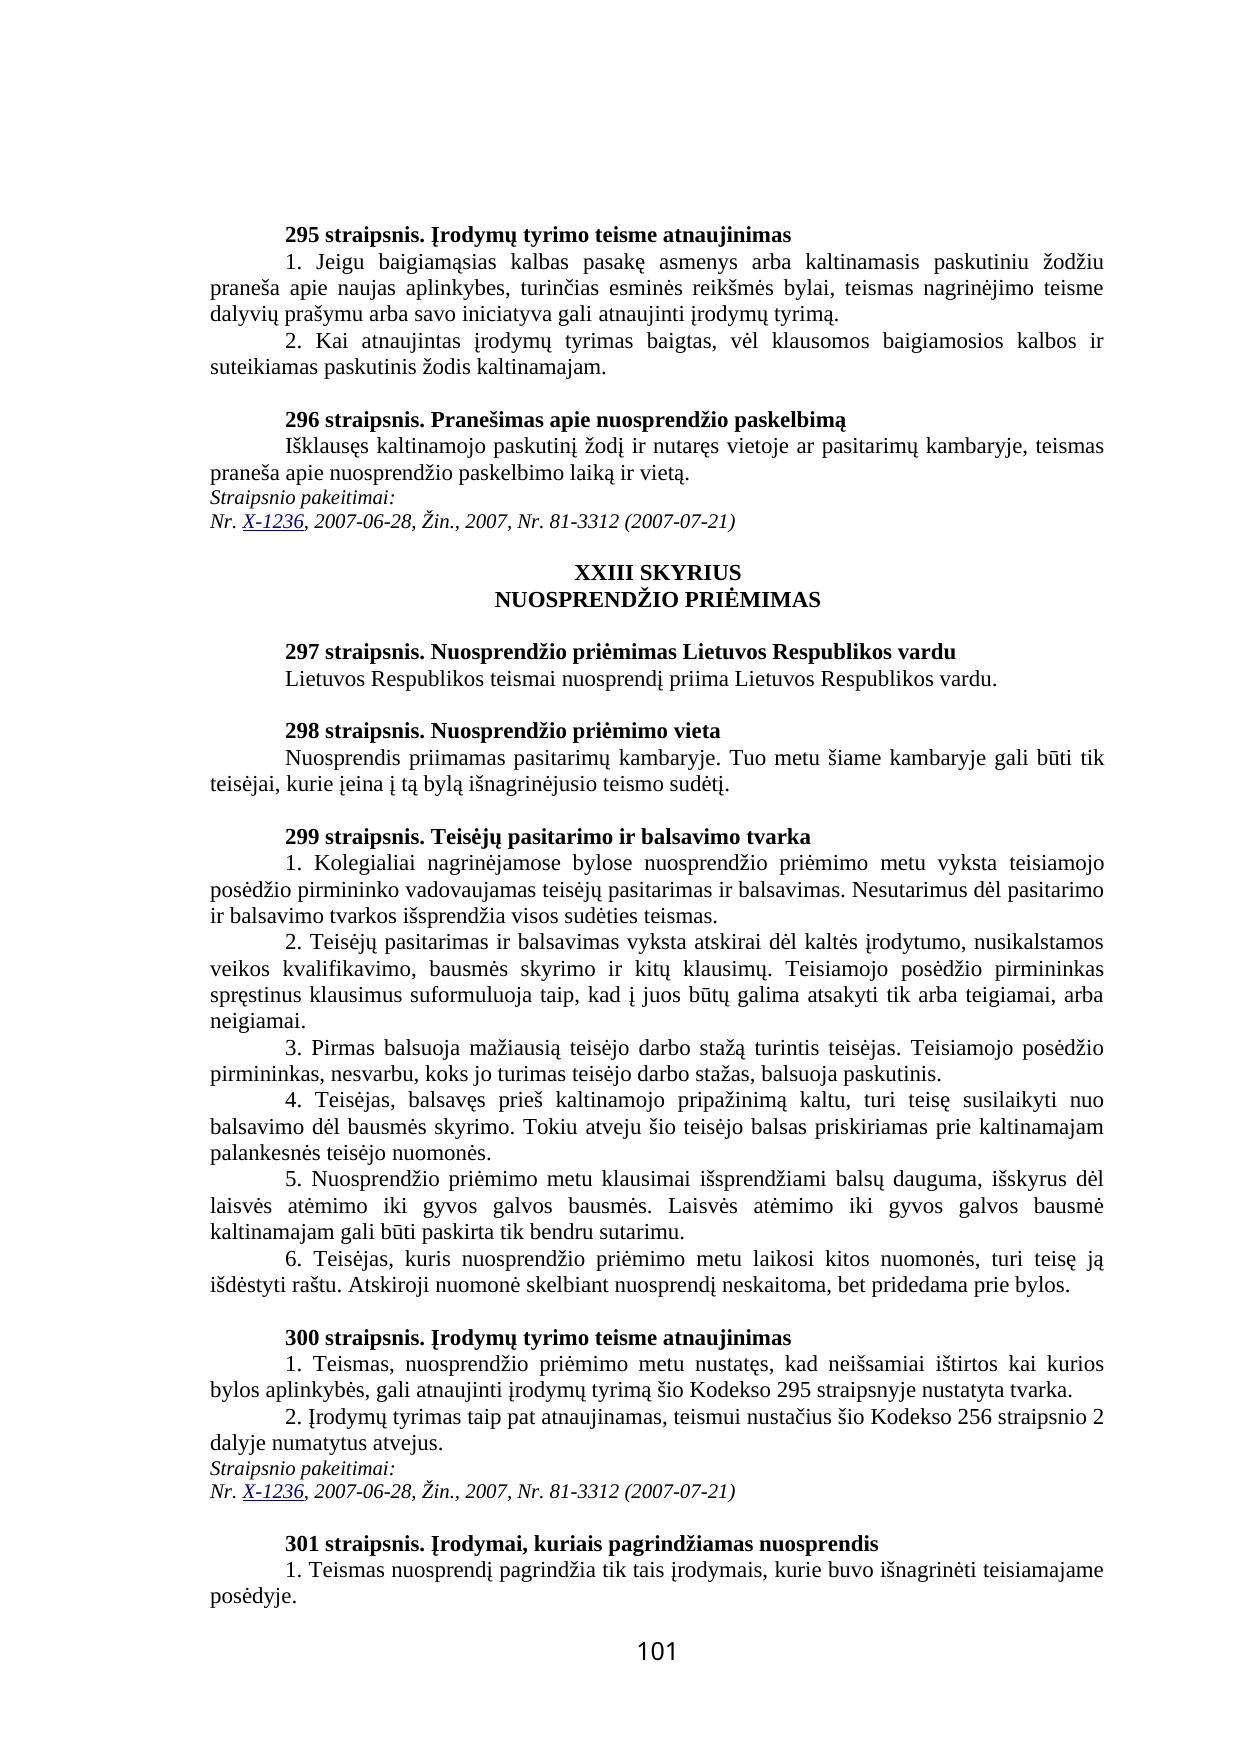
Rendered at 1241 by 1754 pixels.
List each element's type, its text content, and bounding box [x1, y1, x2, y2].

subtitle XXIII skyrius [210, 559, 1106, 586]
text 6. Teisėjas, kuris nuosprendžio priėmimo metu laikosi kitos nuomonės, turi teisę ją išdėstyti raštu. Atskiroji nuomonė skelbiant nuosprendį neskaitoma, bet pridedama prie bylos. [210, 1244, 1106, 1297]
text 2. Kai atnaujintas įrodymų tyrimas baigtas, vėl klausomos baigiamosios kalbos ir suteikiamas paskutinis žodis kaltinamajam. [210, 327, 1106, 379]
text Nuosprendis priimamas pasitarimų kambaryje. Tuo metu šiame kambaryje gali būti tik teisėjai, kurie įeina į tą bylą išnagrinėjusio teismo sudėtį. [210, 744, 1106, 797]
text 2. Teisėjų pasitarimas ir balsavimas vyksta atskirai dėl kaltės įrodytumo, nusikalstamos veikos kvalifikavimo, bausmės skyrimo ir kitų klausimų. Teisiamojo posėdžio pirmininkas spręstinus klausimus suformuluoja taip, kad į juos būtų galima atsakyti tik arba teigiamai, arba neigiamai. [210, 928, 1106, 1034]
text Straipsnio pakeitimai: [210, 485, 1106, 509]
text Nr. X-1236, 2007-06-28, Žin., 2007, Nr. 81-3312 (2007-07-21) [210, 509, 1106, 533]
text Straipsnio pakeitimai: [210, 1455, 1106, 1479]
text 1. Kolegialiai nagrinėjamose bylose nuosprendžio priėmimo metu vyksta teisiamojo posėdžio pirmininko vadovaujamas teisėjų pasitarimas ir balsavimas. Nesutarimus dėl pasitarimo ir balsavimo tvarkos išsprendžia visos sudėties teismas. [210, 849, 1106, 928]
text 297 straipsnis. Nuosprendžio priėmimas Lietuvos Respublikos vardu [210, 638, 1106, 665]
text Nr. X-1236, 2007-06-28, Žin., 2007, Nr. 81-3312 (2007-07-21) [210, 1479, 1106, 1503]
text 2. Įrodymų tyrimas taip pat atnaujinamas, teismui nustačius šio Kodekso 256 straipsnio 2 dalyje numatytus atvejus. [210, 1403, 1106, 1455]
text 295 straipsnis. Įrodymų tyrimo teisme atnaujinimas [210, 221, 1106, 248]
text 301 straipsnis. Įrodymai, kuriais pagrindžiamas nuosprendis [210, 1530, 1106, 1556]
text Nuosprendžio priėmimas [210, 586, 1106, 612]
text 1. Teismas nuosprendį pagrindžia tik tais įrodymais, kurie buvo išnagrinėti teisiamajame posėdyje. [210, 1556, 1106, 1609]
text Išklausęs kaltinamojo paskutinį žodį ir nutaręs vietoje ar pasitarimų kambaryje, teismas praneša apie nuosprendžio paskelbimo laiką ir vietą. [210, 432, 1106, 485]
text 5. Nuosprendžio priėmimo metu klausimai išsprendžiami balsų dauguma, išskyrus dėl laisvės atėmimo iki gyvos galvos bausmės. Laisvės atėmimo iki gyvos galvos bausmė kaltinamajam gali būti paskirta tik bendru sutarimu. [210, 1166, 1106, 1244]
text Lietuvos Respublikos teismai nuosprendį priima Lietuvos Respublikos vardu. [210, 665, 1106, 691]
text 4. Teisėjas, balsavęs prieš kaltinamojo pripažinimą kaltu, turi teisę susilaikyti nuo balsavimo dėl bausmės skyrimo. Tokiu atveju šio teisėjo balsas priskiriamas prie kaltinamajam palankesnės teisėjo nuomonės. [210, 1086, 1106, 1166]
text 1. Jeigu baigiamąsias kalbas pasakę asmenys arba kaltinamasis paskutiniu žodžiu praneša apie naujas aplinkybes, turinčias esminės reikšmės bylai, teismas nagrinėjimo teisme dalyvių prašymu arba savo iniciatyva gali atnaujinti įrodymų tyrimą. [210, 248, 1106, 327]
text 300 straipsnis. Įrodymų tyrimo teisme atnaujinimas [210, 1324, 1106, 1350]
text 298 straipsnis. Nuosprendžio priėmimo vieta [210, 717, 1106, 744]
text 3. Pirmas balsuoja mažiausią teisėjo darbo stažą turintis teisėjas. Teisiamojo posėdžio pirmininkas, nesvarbu, koks jo turimas teisėjo darbo stažas, balsuoja paskutinis. [210, 1034, 1106, 1086]
text 299 straipsnis. Teisėjų pasitarimo ir balsavimo tvarka [210, 823, 1106, 849]
text 296 straipsnis. Pranešimas apie nuosprendžio paskelbimą [210, 406, 1106, 432]
text 1. Teismas, nuosprendžio priėmimo metu nustatęs, kad neišsamiai ištirtos kai kurios bylos aplinkybės, gali atnaujinti įrodymų tyrimą šio Kodekso 295 straipsnyje nustatyta tvarka. [210, 1350, 1106, 1403]
